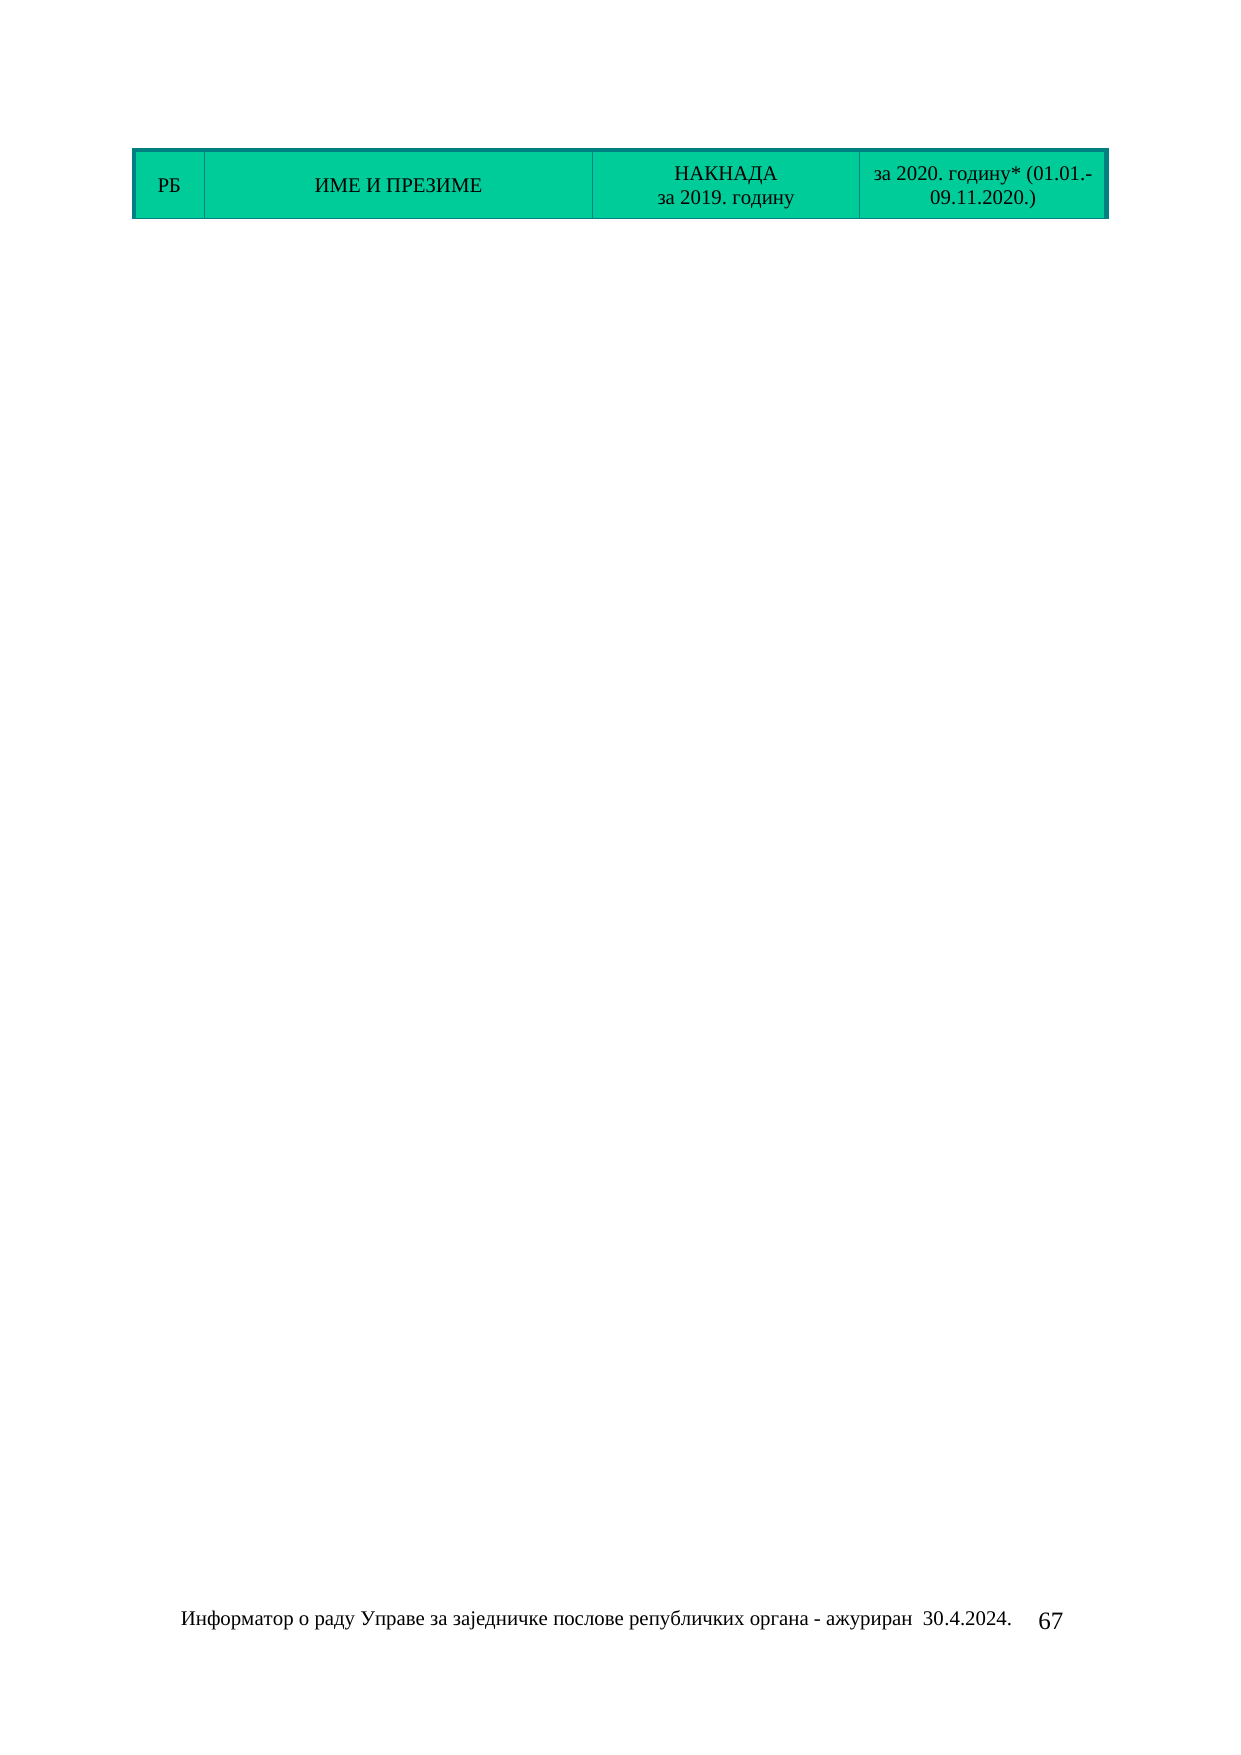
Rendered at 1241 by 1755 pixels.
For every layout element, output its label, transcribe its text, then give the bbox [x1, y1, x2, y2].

table_header НАКНАДА за 2019. годину [593, 152, 859, 218]
table_header за 2020. годину* (01.01.-09.11.2020.) [860, 152, 1104, 218]
table_header РБ [136, 152, 204, 218]
table_header ИМЕ И ПРЕЗИМЕ [205, 152, 592, 218]
